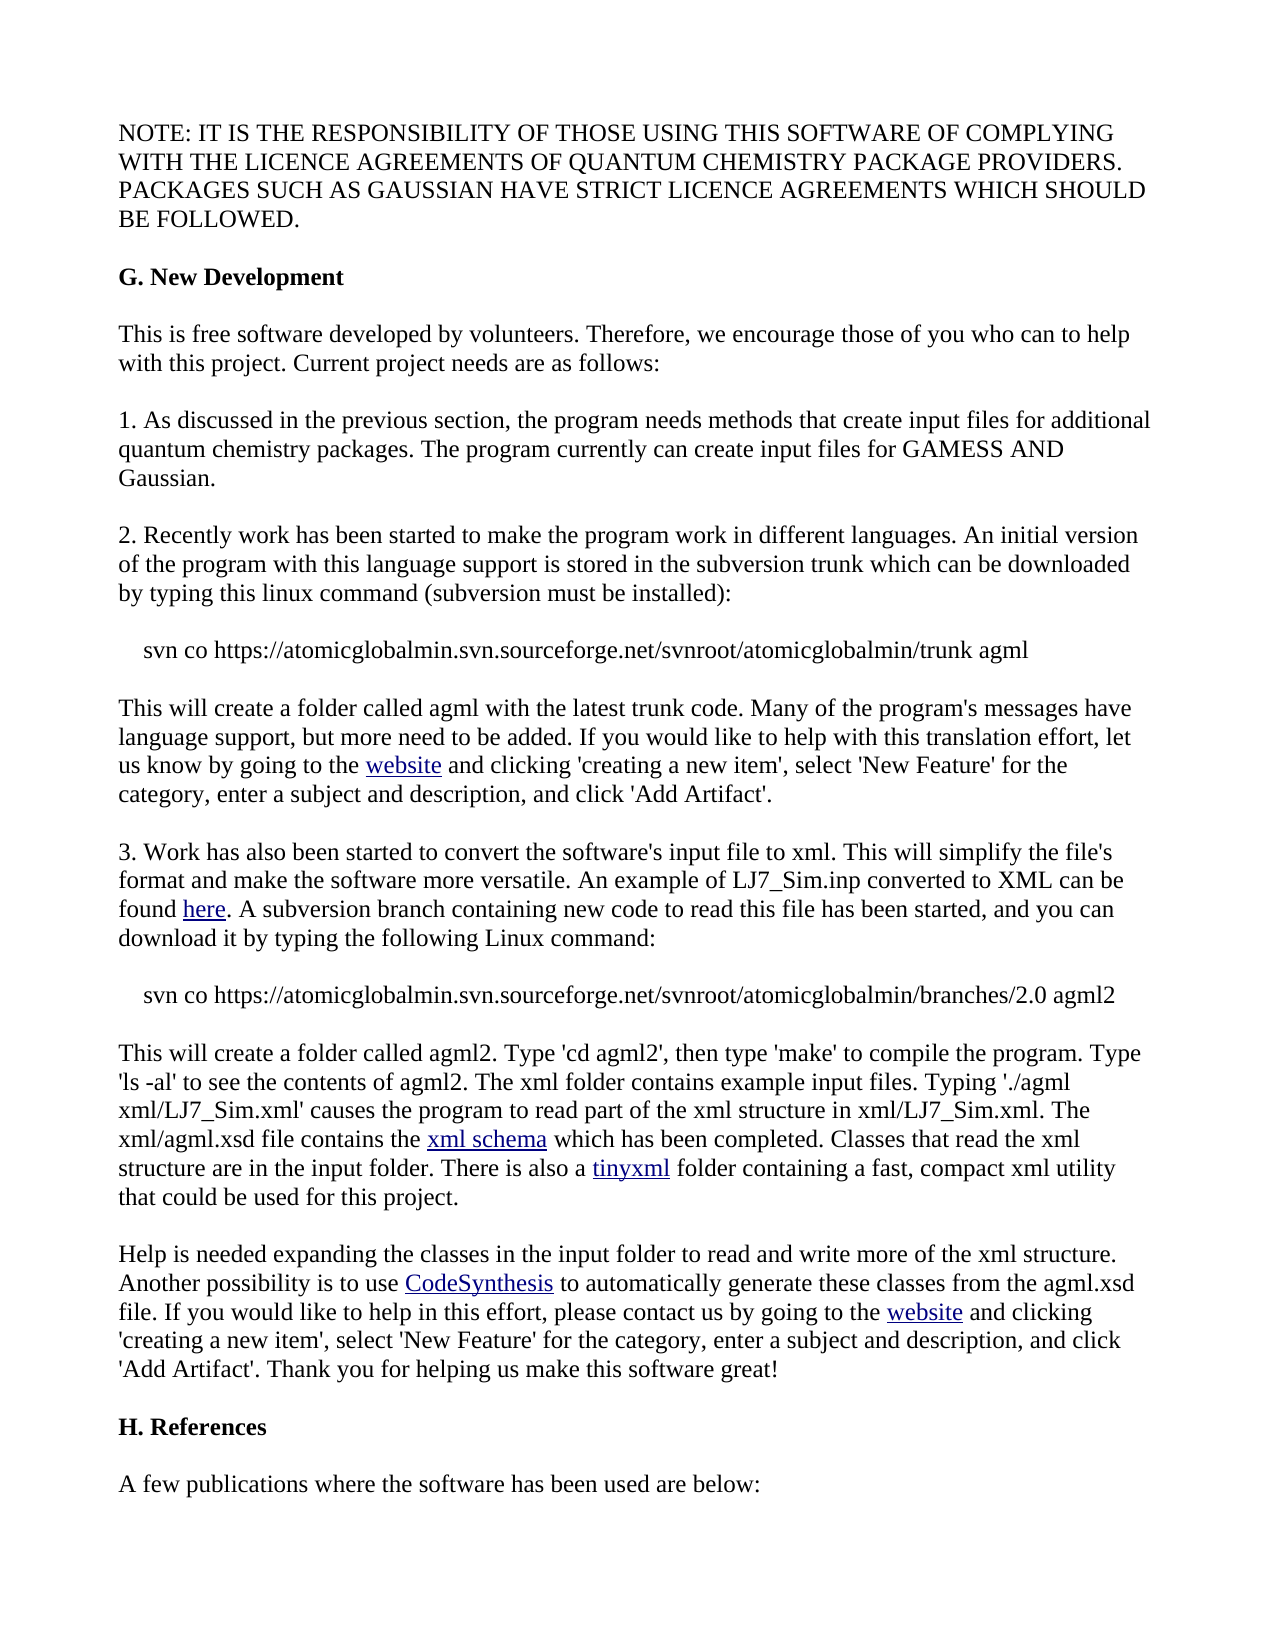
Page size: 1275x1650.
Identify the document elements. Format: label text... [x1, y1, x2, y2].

text A few publications where the software has been used are below: [118, 1469, 1157, 1498]
text H. References [118, 1383, 1157, 1441]
text G. New Development [118, 262, 1157, 291]
text This is free software developed by volunteers. Therefore, we encourage those of you who can to help with this project. Current project needs are as follows: 1. As discussed in the previous section, the program needs methods that create input files for additional quantum chemistry packages. The program currently can create input files for GAMESS AND Gaussian. 2. Recently work has been started to make the program work in different languages. An initial version of the program with this language support is stored in the subversion trunk which can be downloaded by typing this linux command (subversion must be installed): svn co https://atomicglobalmin.svn.sourceforge.net/svnroot/atomicglobalmin/trunk agml This will create a folder called agml with the latest trunk code. Many of the program's messages have language support, but more need to be added. If you would like to help with this translation effort, let us know by going to the website and clicking 'creating a new item', select 'New Feature' for the category, enter a subject and description, and click 'Add Artifact'. 3. Work has also been started to convert the software's input file to xml. This will simplify the file's format and make the software more versatile. An example of LJ7_Sim.inp converted to XML can be found here. A subversion branch containing new code to read this file has been started, and you can download it by typing the following Linux command: svn co https://atomicglobalmin.svn.sourceforge.net/svnroot/atomicglobalmin/branches/2.0 agml2 This will create a folder called agml2. Type 'cd agml2', then type 'make' to compile the program. Type 'ls -al' to see the contents of agml2. The xml folder contains example input files. Typing './agml xml/LJ7_Sim.xml' causes the program to read part of the xml structure in xml/LJ7_Sim.xml. The xml/agml.xsd file contains the xml schema which has been completed. Classes that read the xml structure are in the input folder. There is also a tinyxml folder containing a fast, compact xml utility that could be used for this project. Help is needed expanding the classes in the input folder to read and write more of the xml structure. Another possibility is to use CodeSynthesis to automatically generate these classes from the agml.xsd file. If you would like to help in this effort, please contact us by going to the website and clicking 'creating a new item', select 'New Feature' for the category, enter a subject and description, and click 'Add Artifact'. Thank you for helping us make this software great! [118, 319, 1157, 1383]
text NOTE: IT IS THE RESPONSIBILITY OF THOSE USING THIS SOFTWARE OF COMPLYING WITH THE LICENCE AGREEMENTS OF QUANTUM CHEMISTRY PACKAGE PROVIDERS. PACKAGES SUCH AS GAUSSIAN HAVE STRICT LICENCE AGREEMENTS WHICH SHOULD BE FOLLOWED. [118, 118, 1157, 233]
